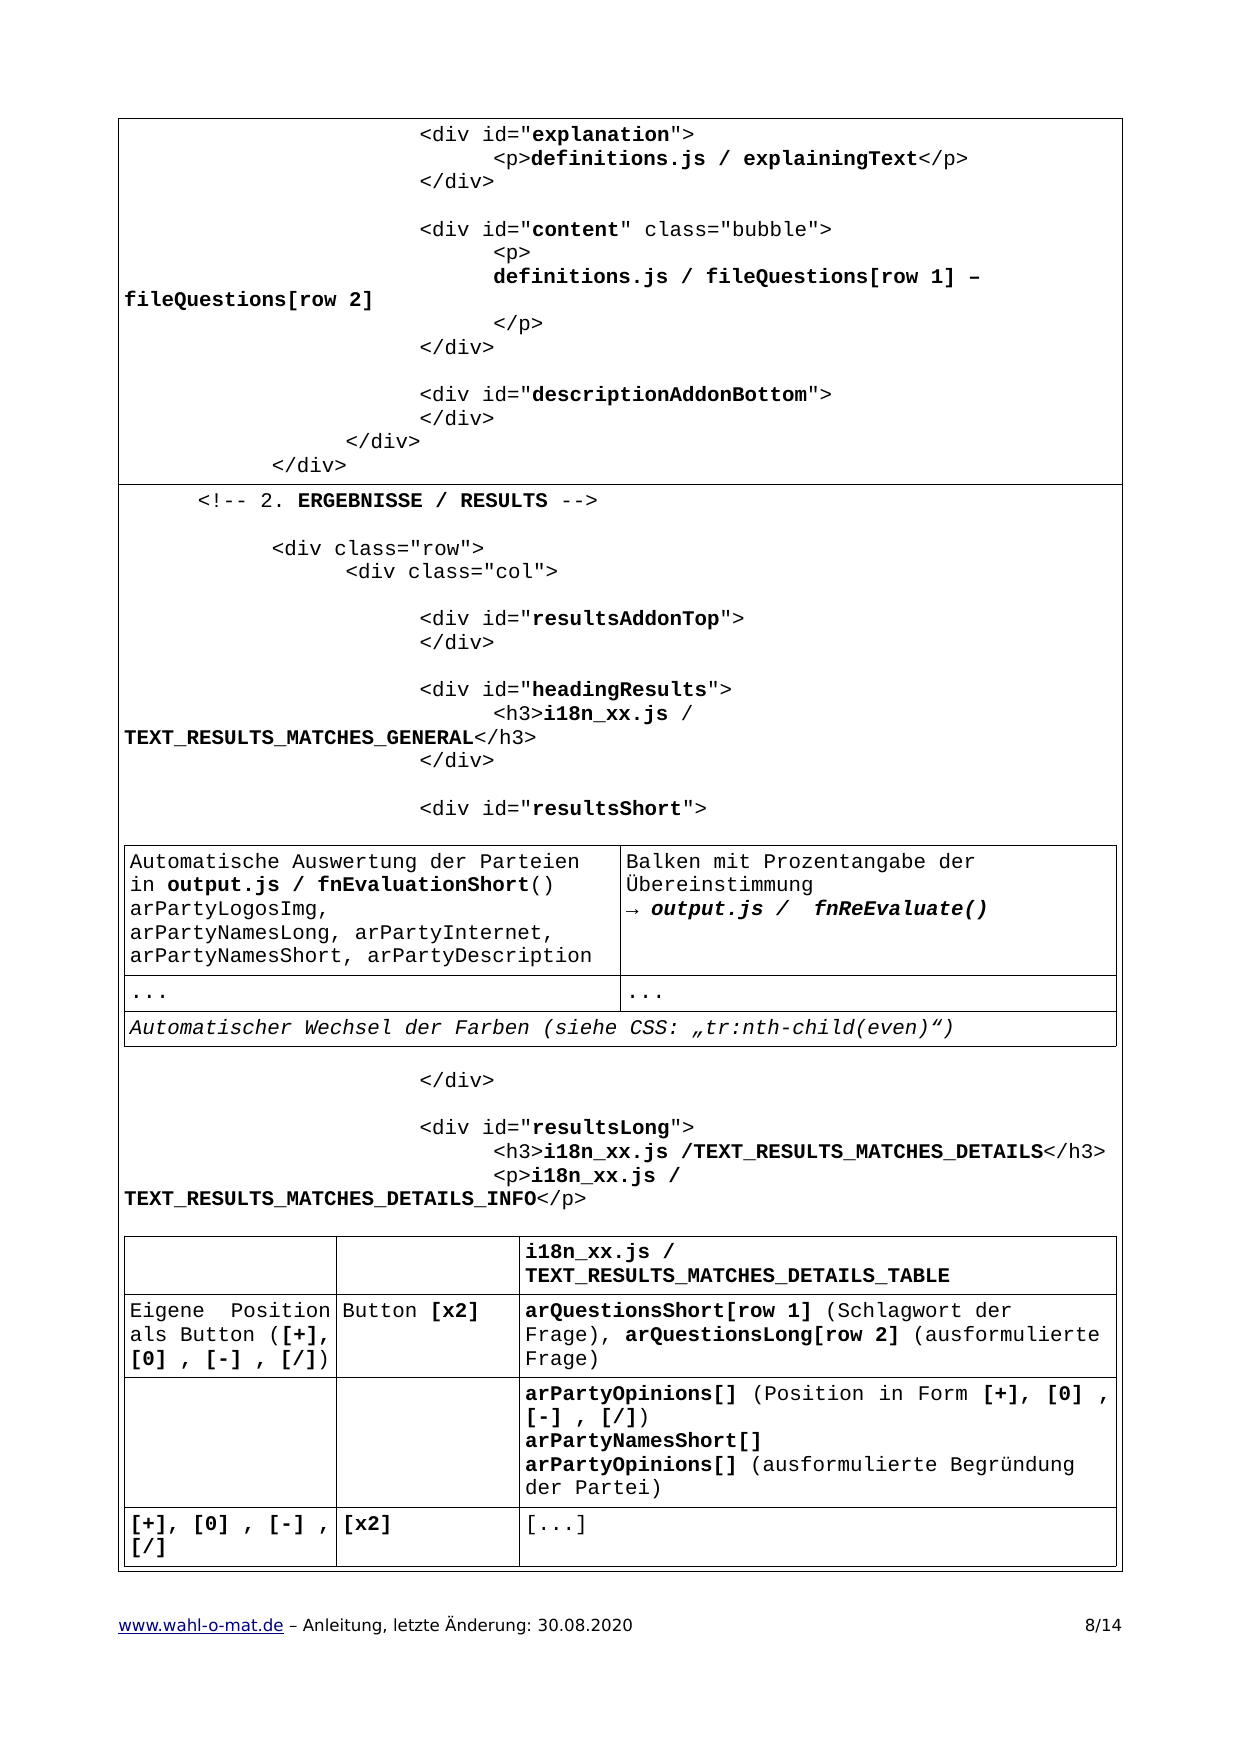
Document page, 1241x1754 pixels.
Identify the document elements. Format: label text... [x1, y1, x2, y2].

table_cell arQuestionsShort[row 1] (Schlagwort der Frage), arQuestionsLong[row 2] (ausformulierte Frage) [520, 1295, 1116, 1377]
table_cell <!-- 2. ERGEBNISSE / RESULTS --> <div class="row"> <div class="col"> <div id="resultsAddonTop"> </div> <div id="headingResults"> <h3>i18n_xx.js / TEXT_RESULTS_MATCHES_GENERAL</h3> </div> <div id="resultsShort"> </div> <div id="resultsLong"> <h3>i18n_xx.js /TEXT_RESULTS_MATCHES_DETAILS</h3> <p>i18n_xx.js / TEXT_RESULTS_MATCHES_DETAILS_INFO</p> [119, 485, 1122, 1571]
table_header Automatische Auswertung der Parteien in output.js / fnEvaluationShort() arPartyLogosImg, arPartyNamesLong, arPartyInternet, arPartyNamesShort, arPartyDescription [125, 846, 620, 975]
table_cell arPartyOpinions[] (Position in Form [+], [0] , [-] , [/]) arPartyNamesShort[] arPartyOpinions[] (ausformulierte Begründung der Partei) [520, 1378, 1116, 1507]
table_header [125, 1237, 336, 1294]
table_header [337, 1237, 519, 1294]
table_header Balken mit Prozentangabe der Übereinstimmung → output.js / fnReEvaluate() [621, 846, 1116, 975]
table_cell Eigene Position als Button ([+], [0] , [-] , [/]) [125, 1295, 336, 1377]
table_cell [+], [0] , [-] , [/] [125, 1508, 336, 1566]
table_cell [...] [520, 1508, 1116, 1566]
table_cell [x2] [337, 1508, 519, 1566]
table_cell ... [125, 976, 620, 1011]
table_cell [125, 1378, 336, 1507]
table_cell Automatischer Wechsel der Farben (siehe CSS: „tr:nth-child(even)“) [125, 1012, 1116, 1046]
table_cell <div id="explanation"> <p>definitions.js / explainingText</p> </div> <div id="content" class="bubble"> <p> definitions.js / fileQuestions[row 1] – fileQuestions[row 2] </p> </div> <div id="descriptionAddonBottom"> </div> </div> </div> [119, 119, 1122, 484]
table_header i18n_xx.js / TEXT_RESULTS_MATCHES_DETAILS_TABLE [520, 1237, 1116, 1294]
table_cell Button [x2] [337, 1295, 519, 1377]
table_cell ... [621, 976, 1116, 1011]
table_cell [337, 1378, 519, 1507]
